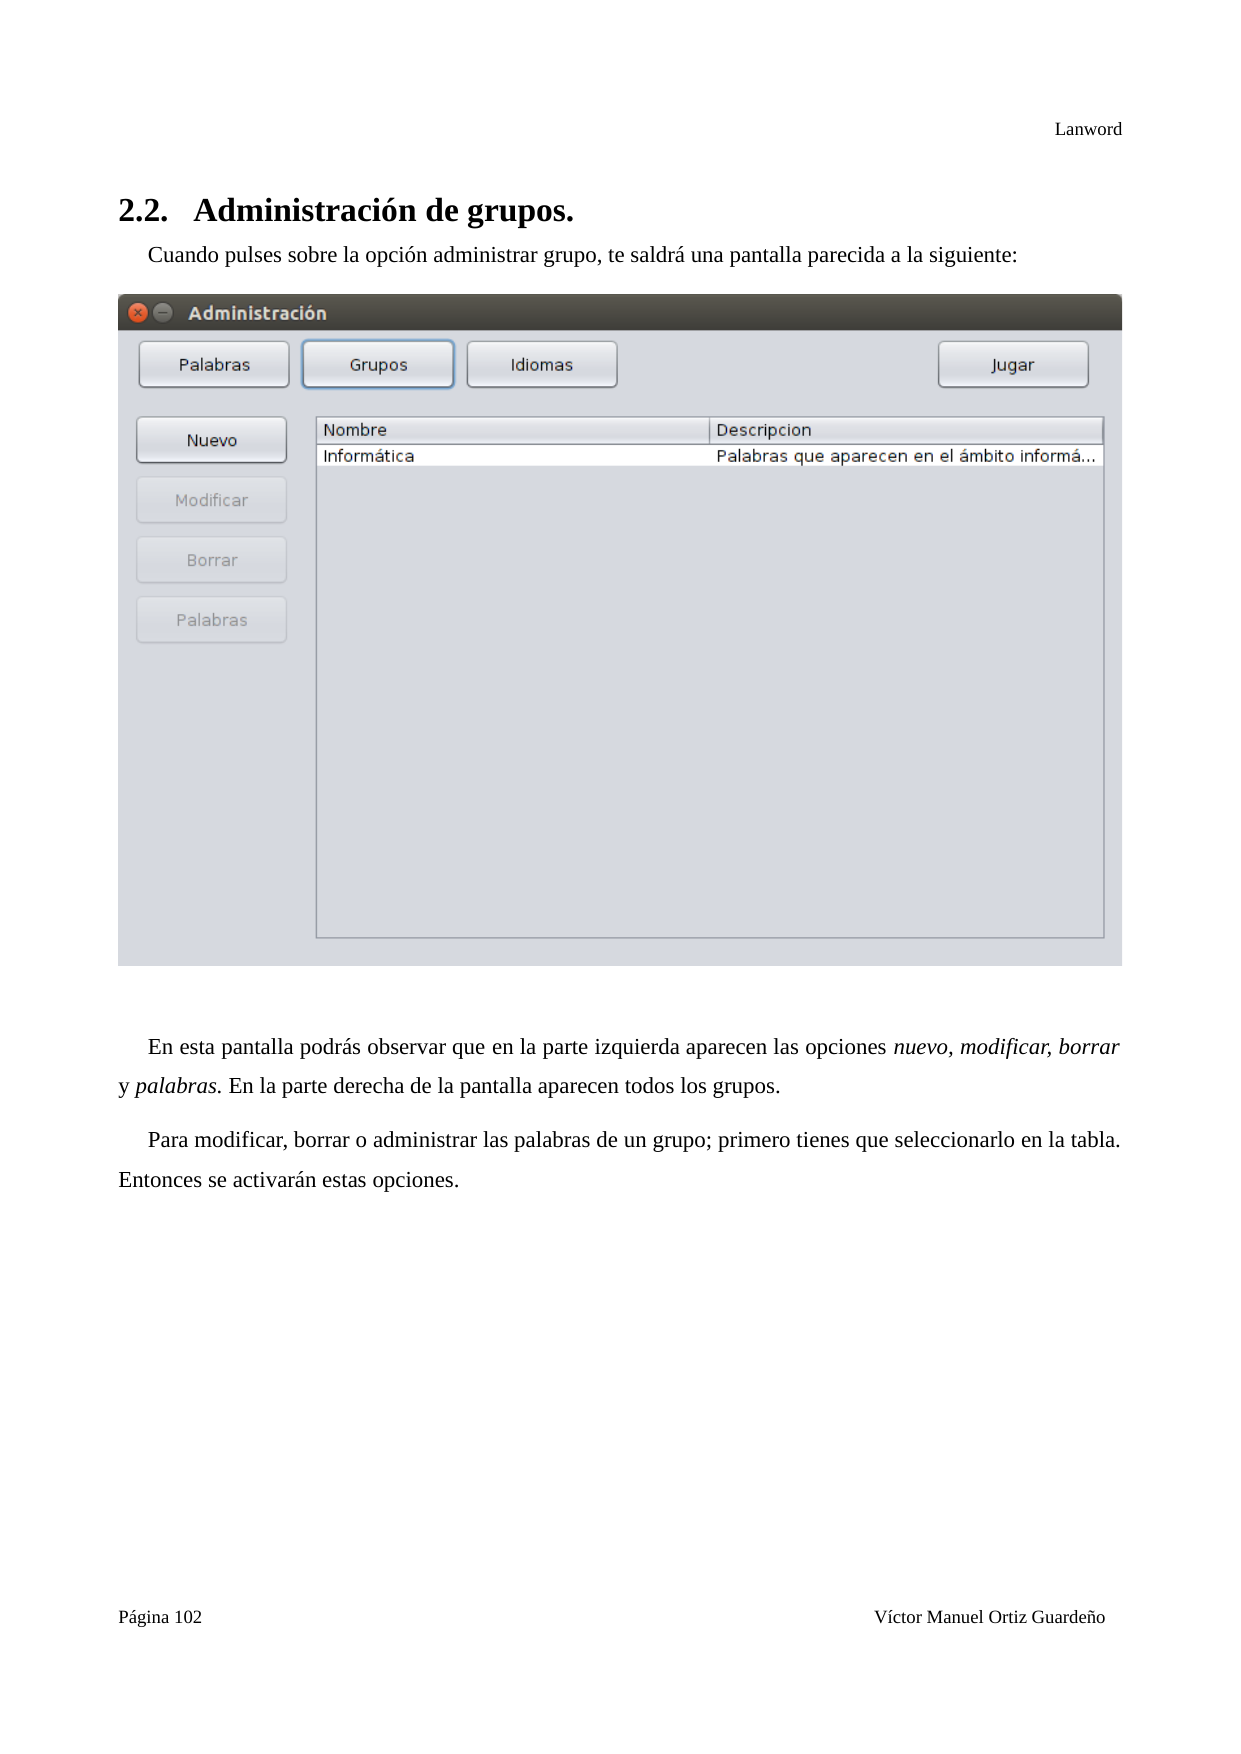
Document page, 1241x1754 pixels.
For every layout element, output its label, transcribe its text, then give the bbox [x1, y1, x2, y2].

picture [118, 294, 1123, 966]
subtitle Administración de grupos. [118, 189, 1122, 228]
text Para modificar, borrar o administrar las palabras de un grupo; primero tienes que seleccionarlo en la tabla. Entonces se activarán estas opciones. [118, 1126, 1122, 1192]
text En esta pantalla podrás observar que en la parte izquierda aparecen las opciones nuevo, modificar, borrar y palabras. En la parte derecha de la pantalla aparecen todos los grupos. [118, 1033, 1122, 1099]
text Cuando pulses sobre la opción administrar grupo, te saldrá una pantalla parecida a la siguiente: [118, 241, 1122, 267]
